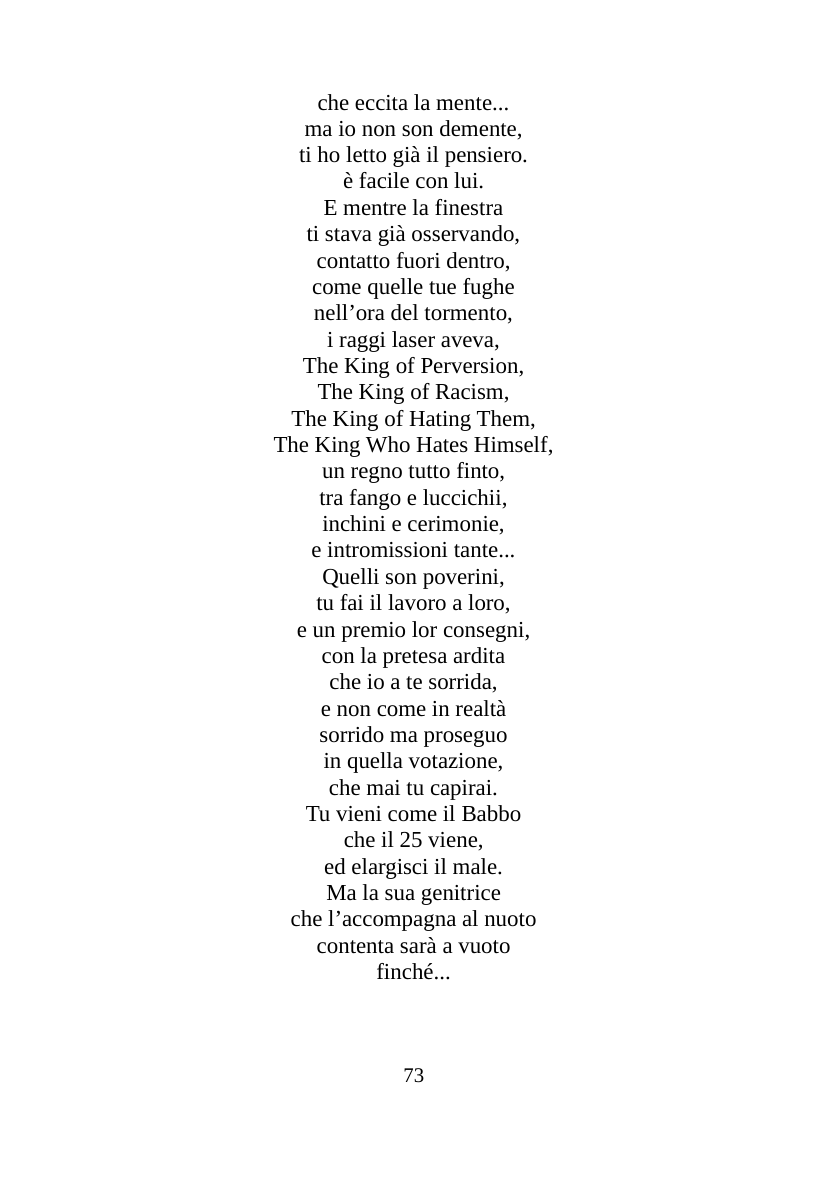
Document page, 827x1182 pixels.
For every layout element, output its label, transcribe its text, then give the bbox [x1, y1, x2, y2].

text ma io non son demente, [88, 115, 738, 141]
text in quella votazione, [88, 747, 738, 774]
text che eccita la mente... [88, 88, 738, 115]
text The King Who Hates Himself, [88, 431, 738, 457]
text è facile con lui. [88, 168, 738, 194]
text un regno tutto finto, [88, 457, 738, 484]
text The King of Racism, [88, 378, 738, 405]
text Quelli son poverini, [88, 563, 738, 589]
text con la pretesa ardita [88, 642, 738, 668]
text ti ho letto già il pensiero. [88, 141, 738, 168]
text i raggi laser aveva, [88, 326, 738, 352]
text che il 25 viene, [88, 826, 738, 853]
text e intromissioni tante... [88, 537, 738, 563]
text che l’accompagna al nuoto [88, 906, 738, 932]
text contatto fuori dentro, [88, 247, 738, 273]
text che io a te sorrida, [88, 668, 738, 695]
text nell’ora del tormento, [88, 299, 738, 326]
text e non come in realtà [88, 695, 738, 721]
text come quelle tue fughe [88, 273, 738, 299]
text finché... [88, 958, 738, 984]
text sorrido ma proseguo [88, 721, 738, 747]
text tu fai il lavoro a loro, [88, 589, 738, 616]
text Tu vieni come il Babbo [88, 800, 738, 826]
text che mai tu capirai. [88, 774, 738, 800]
text ed elargisci il male. [88, 853, 738, 879]
text contenta sarà a vuoto [88, 932, 738, 958]
text e un premio lor consegni, [88, 616, 738, 642]
text ti stava già osservando, [88, 220, 738, 247]
text tra fango e luccichii, [88, 484, 738, 510]
text inchini e cerimonie, [88, 510, 738, 537]
text Ma la sua genitrice [88, 879, 738, 906]
text The King of Hating Them, [88, 405, 738, 431]
text E mentre la finestra [88, 194, 738, 220]
text The King of Perversion, [88, 352, 738, 378]
